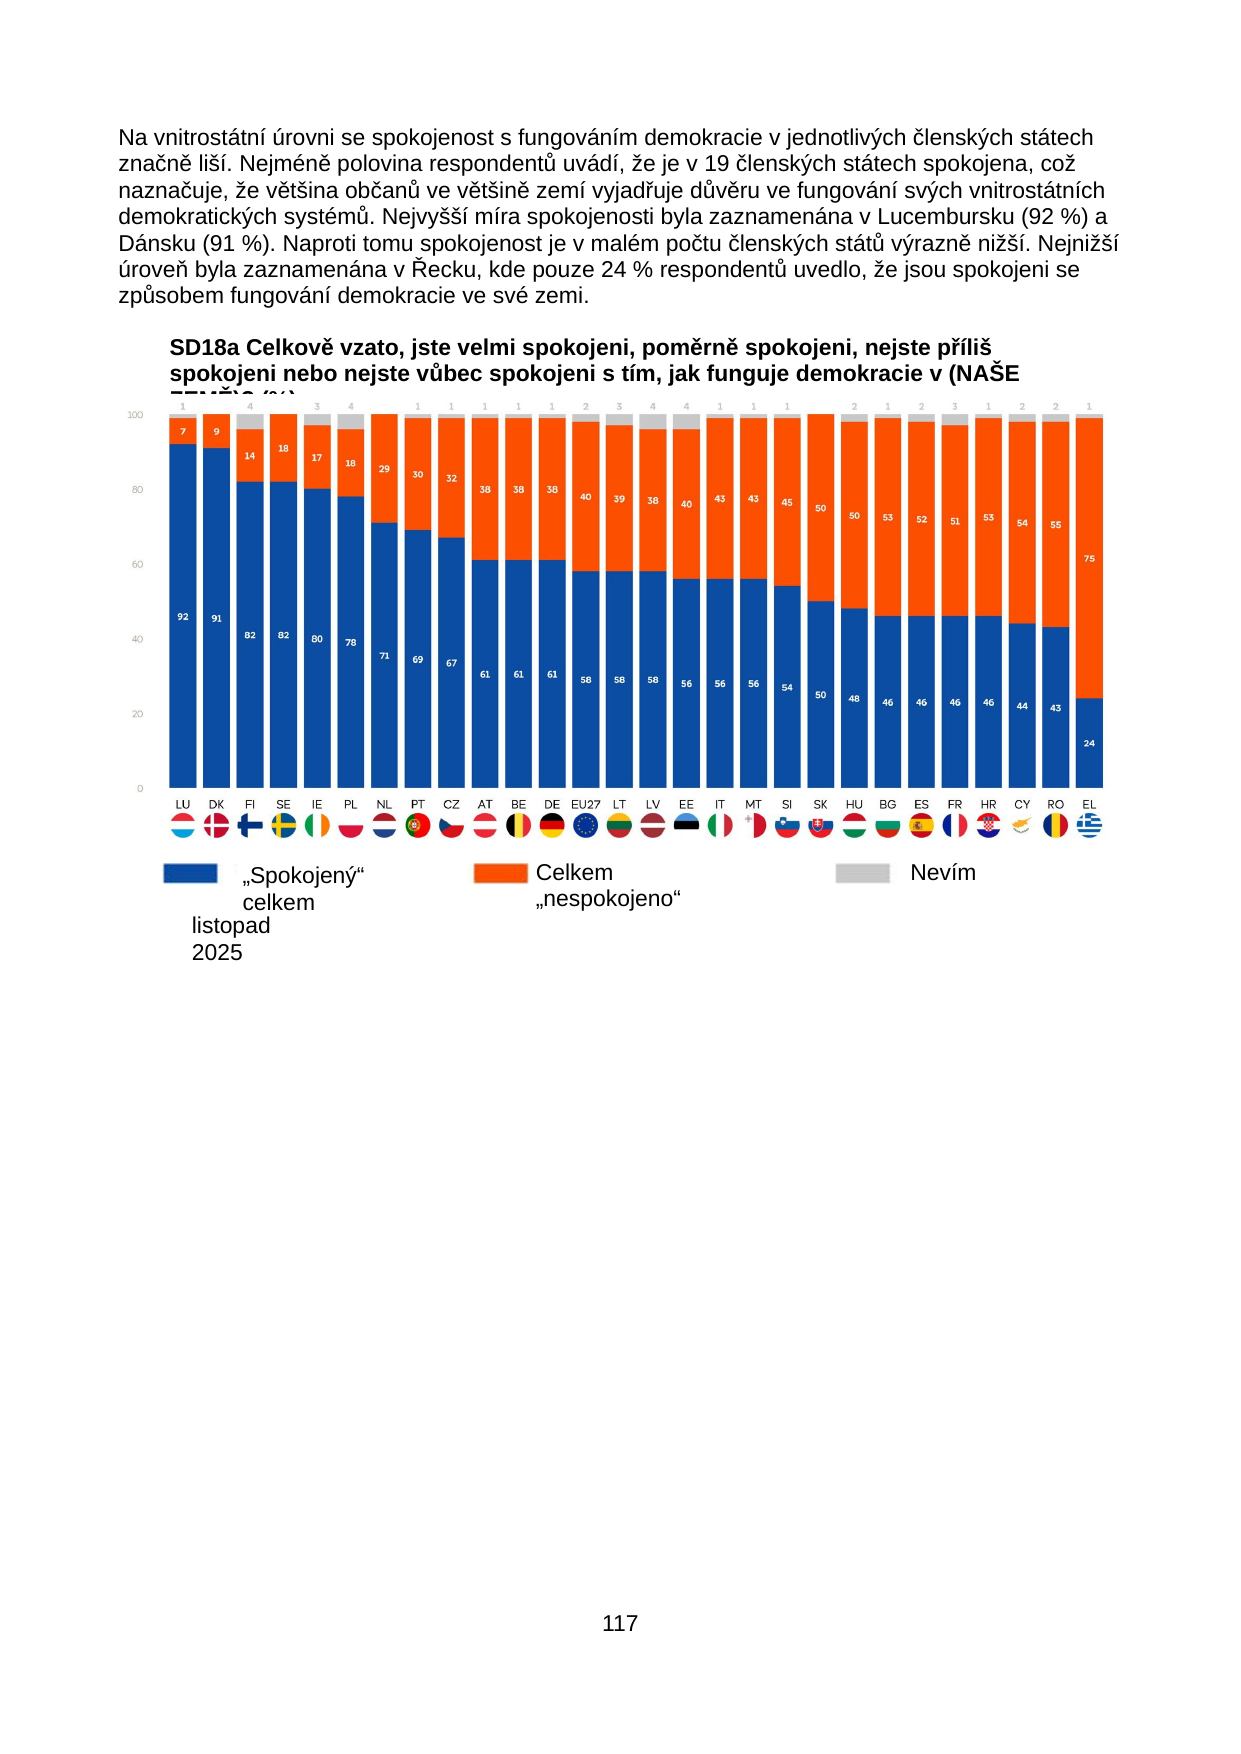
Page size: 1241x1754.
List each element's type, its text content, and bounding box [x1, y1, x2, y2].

text Na vnitrostátní úrovni se spokojenost s fungováním demokracie v jednotlivých členských státech značně liší. Nejméně polovina respondentů uvádí, že je v 19 členských státech spokojena, což naznačuje, že většina občanů ve většině zemí vyjadřuje důvěru ve fungování svých vnitrostátních demokratických systémů. Nejvyšší míra spokojenosti byla zaznamenána v Lucembursku (92 %) a Dánsku (91 %). Naproti tomu spokojenost je v malém počtu členských států výrazně nižší. Nejnižší úroveň byla zaznamenána v Řecku, kde pouze 24 % respondentů uvedlo, že jsou spokojeni se způsobem fungování demokracie ve své zemi. [118, 124, 1122, 308]
picture [153, 849, 897, 888]
picture [118, 394, 1112, 844]
